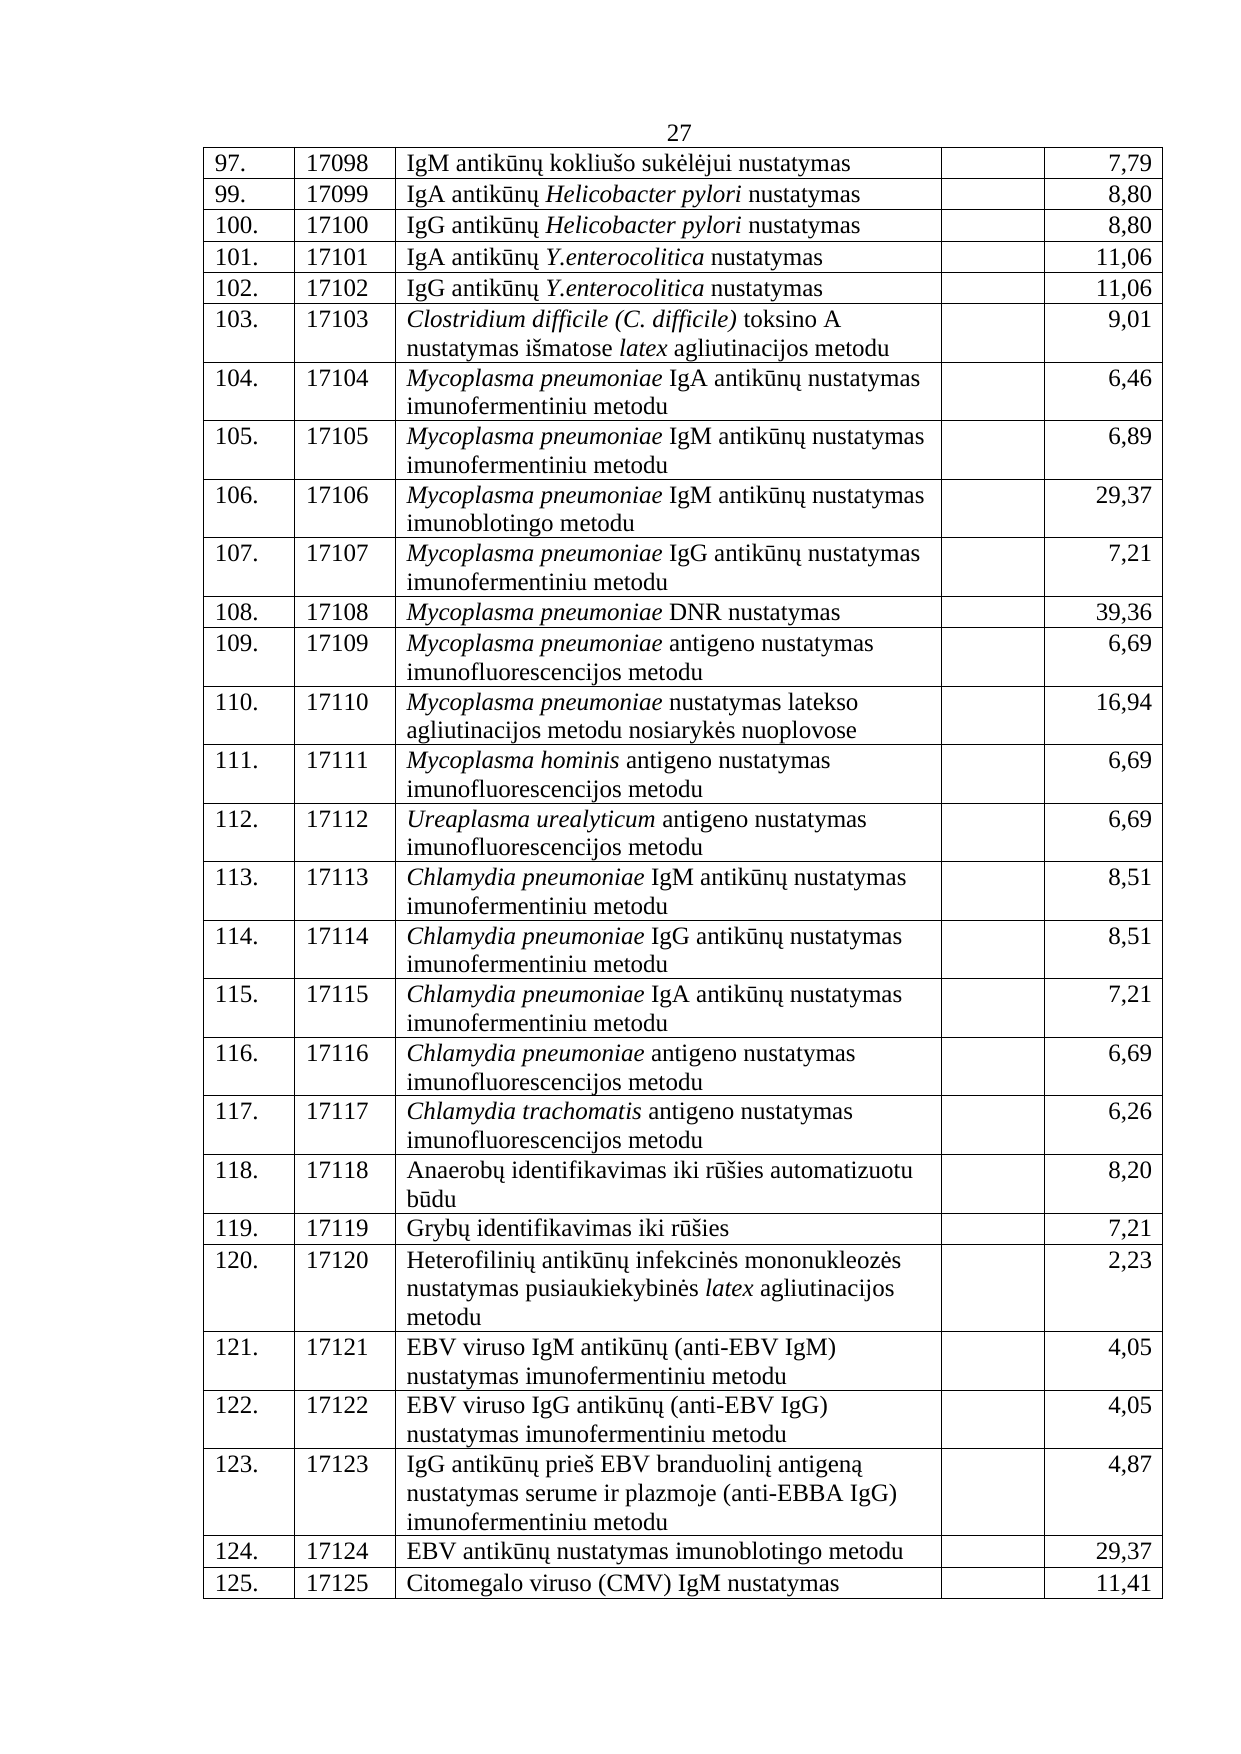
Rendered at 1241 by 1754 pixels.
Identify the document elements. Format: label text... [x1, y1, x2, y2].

table_cell 17120 [295, 1245, 395, 1331]
table_cell 105. [204, 421, 294, 479]
table_cell [1163, 1244, 1240, 1331]
table_cell 113. [204, 862, 294, 920]
table_cell [1163, 1037, 1240, 1095]
table_cell 7,21 [1045, 979, 1162, 1037]
table_cell [942, 979, 1044, 1037]
table_cell [942, 628, 1044, 686]
table_cell 7,21 [1045, 1214, 1162, 1244]
table_cell 6,89 [1045, 421, 1162, 479]
table_cell 8,80 [1045, 210, 1162, 241]
table_cell 119. [204, 1214, 294, 1244]
table_cell [1163, 147, 1240, 178]
table_cell Anaerobų identifikavimas iki rūšies automatizuotu būdu [396, 1155, 941, 1212]
table_cell 17104 [295, 363, 395, 420]
table_cell Chlamydia pneumoniae IgA antikūnų nustatymas imunofermentiniu metodu [396, 979, 941, 1037]
table_cell 17124 [295, 1536, 395, 1567]
table_cell 4,05 [1045, 1332, 1162, 1389]
table_cell Mycoplasma pneumoniae DNR nustatymas [396, 597, 941, 627]
table_cell 17110 [295, 687, 395, 744]
table_cell 6,69 [1045, 804, 1162, 861]
table_cell 11,41 [1045, 1568, 1162, 1598]
table_cell [942, 862, 1044, 920]
table_cell [942, 1214, 1044, 1244]
table_cell 9,01 [1045, 304, 1162, 362]
table_cell [942, 304, 1044, 362]
table_cell 17112 [295, 804, 395, 861]
table_cell [1163, 1154, 1240, 1212]
table_cell IgG antikūnų prieš EBV branduolinį antigeną nustatymas serume ir plazmoje (anti-EBBA IgG) imunofermentiniu metodu [396, 1449, 941, 1535]
table_cell 17113 [295, 862, 395, 920]
table_cell 8,51 [1045, 921, 1162, 978]
table_cell [942, 1038, 1044, 1095]
table_cell 8,51 [1045, 862, 1162, 920]
table_cell 11,06 [1045, 242, 1162, 272]
table_cell 17125 [295, 1568, 395, 1598]
table_cell 7,21 [1045, 538, 1162, 596]
table_cell Mycoplasma pneumoniae IgM antikūnų nustatymas imunoblotingo metodu [396, 480, 941, 537]
table_cell [942, 1449, 1044, 1535]
table_cell 17117 [295, 1096, 395, 1154]
table_cell [1163, 744, 1240, 803]
table_cell [1163, 803, 1240, 861]
table_cell 17115 [295, 979, 395, 1037]
table_cell 123. [204, 1449, 294, 1535]
table_cell [1163, 1535, 1240, 1567]
table_cell 17121 [295, 1332, 395, 1389]
table_cell IgG antikūnų Y.enterocolitica nustatymas [396, 273, 941, 303]
table_cell 17101 [295, 242, 395, 272]
table_cell 7,79 [1045, 148, 1162, 178]
table_cell [942, 745, 1044, 803]
table_cell [942, 1568, 1044, 1598]
table_cell 100. [204, 210, 294, 241]
table_cell [942, 148, 1044, 178]
table_cell 17098 [295, 148, 395, 178]
table_cell Heterofilinių antikūnų infekcinės mononukleozės nustatymas pusiaukiekybinės latex agliutinacijos metodu [396, 1245, 941, 1331]
table_cell [942, 242, 1044, 272]
table_cell 124. [204, 1536, 294, 1567]
table_cell Mycoplasma pneumoniae nustatymas latekso agliutinacijos metodu nosiarykės nuoplovose [396, 687, 941, 744]
table_cell 4,05 [1045, 1391, 1162, 1448]
table_cell 112. [204, 804, 294, 861]
table_cell 117. [204, 1096, 294, 1154]
table_cell [1163, 362, 1240, 420]
table_cell [1163, 1331, 1240, 1389]
table_cell Grybų identifikavimas iki rūšies [396, 1214, 941, 1244]
table_cell IgA antikūnų Helicobacter pylori nustatymas [396, 179, 941, 209]
table_cell [1163, 479, 1240, 537]
table_cell Chlamydia pneumoniae IgM antikūnų nustatymas imunofermentiniu metodu [396, 862, 941, 920]
table_cell [1163, 303, 1240, 362]
table_cell Ureaplasma urealyticum antigeno nustatymas imunofluorescencijos metodu [396, 804, 941, 861]
table_cell [942, 921, 1044, 978]
table_cell 121. [204, 1332, 294, 1389]
table_cell 109. [204, 628, 294, 686]
table_cell 17099 [295, 179, 395, 209]
table_cell [942, 1391, 1044, 1448]
table_cell IgG antikūnų Helicobacter pylori nustatymas [396, 210, 941, 241]
table_cell Chlamydia trachomatis antigeno nustatymas imunofluorescencijos metodu [396, 1096, 941, 1154]
table_cell 103. [204, 304, 294, 362]
table_cell 108. [204, 597, 294, 627]
table_cell 6,26 [1045, 1096, 1162, 1154]
table_cell 11,06 [1045, 273, 1162, 303]
table_cell 110. [204, 687, 294, 744]
table_cell 118. [204, 1155, 294, 1212]
table_cell [1163, 596, 1240, 627]
table_cell 17116 [295, 1038, 395, 1095]
table_cell 17109 [295, 628, 395, 686]
table_cell 17105 [295, 421, 395, 479]
table_cell [942, 421, 1044, 479]
table_cell 122. [204, 1391, 294, 1448]
table_cell 111. [204, 745, 294, 803]
table_cell [942, 687, 1044, 744]
table_cell [942, 363, 1044, 420]
table_cell [942, 1096, 1044, 1154]
table_cell [1163, 861, 1240, 920]
table_cell [1163, 920, 1240, 978]
table_cell 29,37 [1045, 480, 1162, 537]
table_cell [1163, 1390, 1240, 1448]
table_cell 17122 [295, 1391, 395, 1448]
table_cell Mycoplasma pneumoniae IgM antikūnų nustatymas imunofermentiniu metodu [396, 421, 941, 479]
table_cell 2,23 [1045, 1245, 1162, 1331]
table_cell 107. [204, 538, 294, 596]
table_cell 6,69 [1045, 628, 1162, 686]
table_cell 6,46 [1045, 363, 1162, 420]
table_cell Citomegalo viruso (CMV) IgM nustatymas [396, 1568, 941, 1598]
table_cell [942, 1332, 1044, 1389]
table_cell [942, 804, 1044, 861]
table_cell [1163, 978, 1240, 1037]
table_cell 17111 [295, 745, 395, 803]
table_cell [1163, 627, 1240, 686]
table_cell 17114 [295, 921, 395, 978]
table_cell 99. [204, 179, 294, 209]
table_cell 102. [204, 273, 294, 303]
table_cell 17106 [295, 480, 395, 537]
table_cell 17102 [295, 273, 395, 303]
table_cell 17107 [295, 538, 395, 596]
table_cell IgM antikūnų kokliušo sukėlėjui nustatymas [396, 148, 941, 178]
table_cell 115. [204, 979, 294, 1037]
table_cell Mycoplasma pneumoniae IgA antikūnų nustatymas imunofermentiniu metodu [396, 363, 941, 420]
table_cell 29,37 [1045, 1536, 1162, 1567]
table_cell 8,20 [1045, 1155, 1162, 1212]
table_cell [942, 210, 1044, 241]
table_cell [1163, 1567, 1240, 1598]
table_cell EBV viruso IgG antikūnų (anti-EBV IgG) nustatymas imunofermentiniu metodu [396, 1391, 941, 1448]
table_cell Mycoplasma pneumoniae IgG antikūnų nustatymas imunofermentiniu metodu [396, 538, 941, 596]
table_cell 116. [204, 1038, 294, 1095]
table_cell 16,94 [1045, 687, 1162, 744]
table_cell Clostridium difficile (C. difficile) toksino A nustatymas išmatose latex agliutinacijos metodu [396, 304, 941, 362]
table_cell 17118 [295, 1155, 395, 1212]
table_cell [1163, 1095, 1240, 1154]
table_cell 4,87 [1045, 1449, 1162, 1535]
table_cell [942, 1245, 1044, 1331]
table_cell IgA antikūnų Y.enterocolitica nustatymas [396, 242, 941, 272]
table_cell 125. [204, 1568, 294, 1598]
table_cell EBV viruso IgM antikūnų (anti-EBV IgM) nustatymas imunofermentiniu metodu [396, 1332, 941, 1389]
table_cell [1163, 241, 1240, 272]
table_cell Mycoplasma pneumoniae antigeno nustatymas imunofluorescencijos metodu [396, 628, 941, 686]
table_cell 17119 [295, 1214, 395, 1244]
table_cell Chlamydia pneumoniae antigeno nustatymas imunofluorescencijos metodu [396, 1038, 941, 1095]
table_cell Chlamydia pneumoniae IgG antikūnų nustatymas imunofermentiniu metodu [396, 921, 941, 978]
table_cell Mycoplasma hominis antigeno nustatymas imunofluorescencijos metodu [396, 745, 941, 803]
table_cell [942, 597, 1044, 627]
table_cell [1163, 209, 1240, 241]
table_cell 6,69 [1045, 1038, 1162, 1095]
table_cell [1163, 686, 1240, 744]
table_cell 6,69 [1045, 745, 1162, 803]
table_cell 39,36 [1045, 597, 1162, 627]
table_cell 17103 [295, 304, 395, 362]
table_cell 8,80 [1045, 179, 1162, 209]
table_cell [1163, 1448, 1240, 1535]
table_cell [942, 538, 1044, 596]
table_cell [942, 273, 1044, 303]
table_cell [1163, 1213, 1240, 1244]
table_cell 97. [204, 148, 294, 178]
table_cell 101. [204, 242, 294, 272]
table_cell [942, 480, 1044, 537]
table_cell 17100 [295, 210, 395, 241]
table_cell 104. [204, 363, 294, 420]
table_cell [942, 1155, 1044, 1212]
table_cell 17108 [295, 597, 395, 627]
table_cell 120. [204, 1245, 294, 1331]
table_cell [942, 179, 1044, 209]
table_cell [1163, 272, 1240, 303]
table_cell 106. [204, 480, 294, 537]
table_cell [1163, 178, 1240, 209]
table_cell [1163, 537, 1240, 596]
table_cell [942, 1536, 1044, 1567]
table_cell 17123 [295, 1449, 395, 1535]
table_cell EBV antikūnų nustatymas imunoblotingo metodu [396, 1536, 941, 1567]
table_cell 114. [204, 921, 294, 978]
table_cell [1163, 420, 1240, 479]
